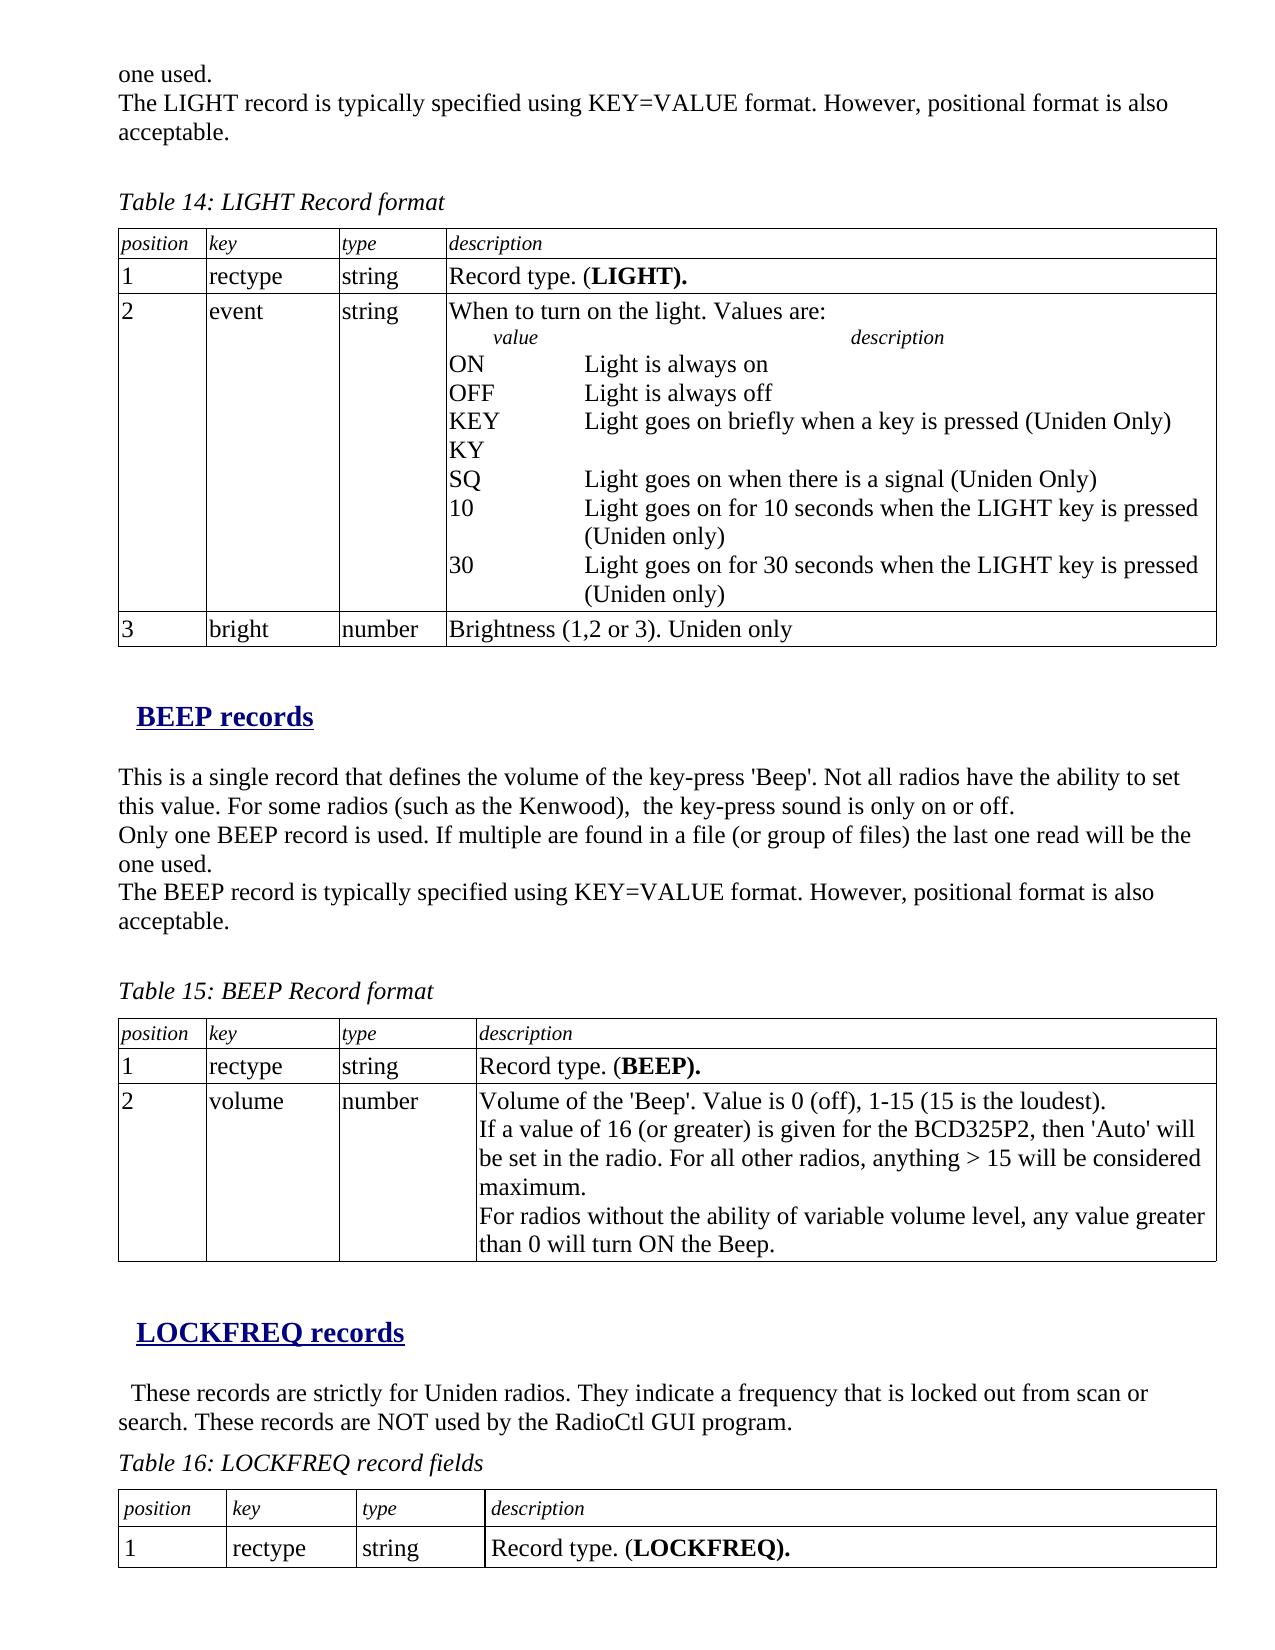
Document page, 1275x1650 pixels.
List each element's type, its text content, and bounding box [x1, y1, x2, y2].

table_cell rectype [207, 1049, 339, 1083]
text Table 14: LIGHT Record format [118, 187, 1216, 215]
table_cell Light is always on [584, 349, 1213, 378]
table_cell string [340, 259, 446, 293]
table_cell 30 [449, 550, 584, 608]
table_header key [227, 1490, 356, 1526]
table_cell rectype [207, 259, 339, 293]
table_cell volume [207, 1084, 339, 1261]
text The LIGHT record is typically specified using KEY=VALUE format. However, positional format is also acceptable. [118, 88, 1216, 145]
subtitle LOCKFREQ records [136, 1315, 1216, 1349]
table_cell OFF [449, 378, 584, 406]
text Table 15: BEEP Record format [118, 976, 1216, 1005]
text This is a single record that defines the volume of the key-press 'Beep'. Not all radios have the ability to set this value. For some radios (such as the Kenwood), the key-press sound is only on or off. [118, 762, 1216, 820]
table_header key [207, 1019, 339, 1048]
subtitle BEEP records [136, 699, 1216, 733]
table_cell 10 [449, 493, 584, 550]
text one used. [118, 59, 1216, 88]
table_cell Record type. (LIGHT). [447, 259, 1216, 293]
table_header description [447, 229, 1216, 258]
table_cell Light goes on for 10 seconds when the LIGHT key is pressed (Uniden only) [584, 493, 1213, 550]
table_header type [340, 1019, 476, 1048]
table_cell ON [449, 349, 584, 378]
table_header key [207, 229, 339, 258]
table_header position [119, 1490, 226, 1526]
text Table 16: LOCKFREQ record fields [118, 1448, 1216, 1477]
table_cell number [340, 1084, 476, 1261]
table_cell KEY KY [449, 406, 584, 464]
table_header position [119, 229, 206, 258]
table_cell When to turn on the light. Values are: [447, 294, 1216, 611]
text Only one BEEP record is used. If multiple are found in a file (or group of files) the last one read will be the one used. [118, 820, 1216, 877]
table_header type [340, 229, 446, 258]
table_header value [449, 325, 584, 349]
table_cell event [207, 294, 339, 611]
table_cell rectype [227, 1527, 356, 1567]
table_cell Record type. (LOCKFREQ). [486, 1527, 1216, 1567]
table_cell Record type. (BEEP). [477, 1049, 1216, 1083]
table_cell SQ [449, 464, 584, 493]
table_cell bright [207, 612, 339, 646]
table_cell 1 [119, 259, 206, 293]
table_cell string [340, 1049, 476, 1083]
table_header position [119, 1019, 206, 1048]
table_cell Light goes on briefly when a key is pressed (Uniden Only) [584, 406, 1213, 464]
text The BEEP record is typically specified using KEY=VALUE format. However, positional format is also acceptable. [118, 877, 1216, 935]
table_cell string [340, 294, 446, 611]
table_cell string [357, 1527, 484, 1567]
table_cell Light goes on when there is a signal (Uniden Only) [584, 464, 1213, 493]
table_header description [486, 1490, 1216, 1526]
table_cell number [340, 612, 446, 646]
table_cell Light is always off [584, 378, 1213, 406]
table_cell Brightness (1,2 or 3). Uniden only [447, 612, 1216, 646]
table_cell 2 [119, 294, 206, 611]
table_header description [477, 1019, 1216, 1048]
table_cell Volume of the 'Beep'. Value is 0 (off), 1-15 (15 is the loudest). If a value of 16 (or greater) is given for the BCD325P2, then 'Auto' will be set in the radio. For all other radios, anything > 15 will be considered maximum. For radios without the ability of variable volume level, any value greater than 0 will turn ON the Beep. [477, 1084, 1216, 1261]
table_cell 1 [119, 1527, 226, 1567]
table_cell 2 [119, 1084, 206, 1261]
table_cell 1 [119, 1049, 206, 1083]
text These records are strictly for Uniden radios. They indicate a frequency that is locked out from scan or search. These records are NOT used by the RadioCtl GUI program. [118, 1378, 1216, 1436]
table_cell Light goes on for 30 seconds when the LIGHT key is pressed (Uniden only) [584, 550, 1213, 608]
table_header description [584, 325, 1213, 349]
table_cell 3 [119, 612, 206, 646]
table_header type [357, 1490, 484, 1526]
